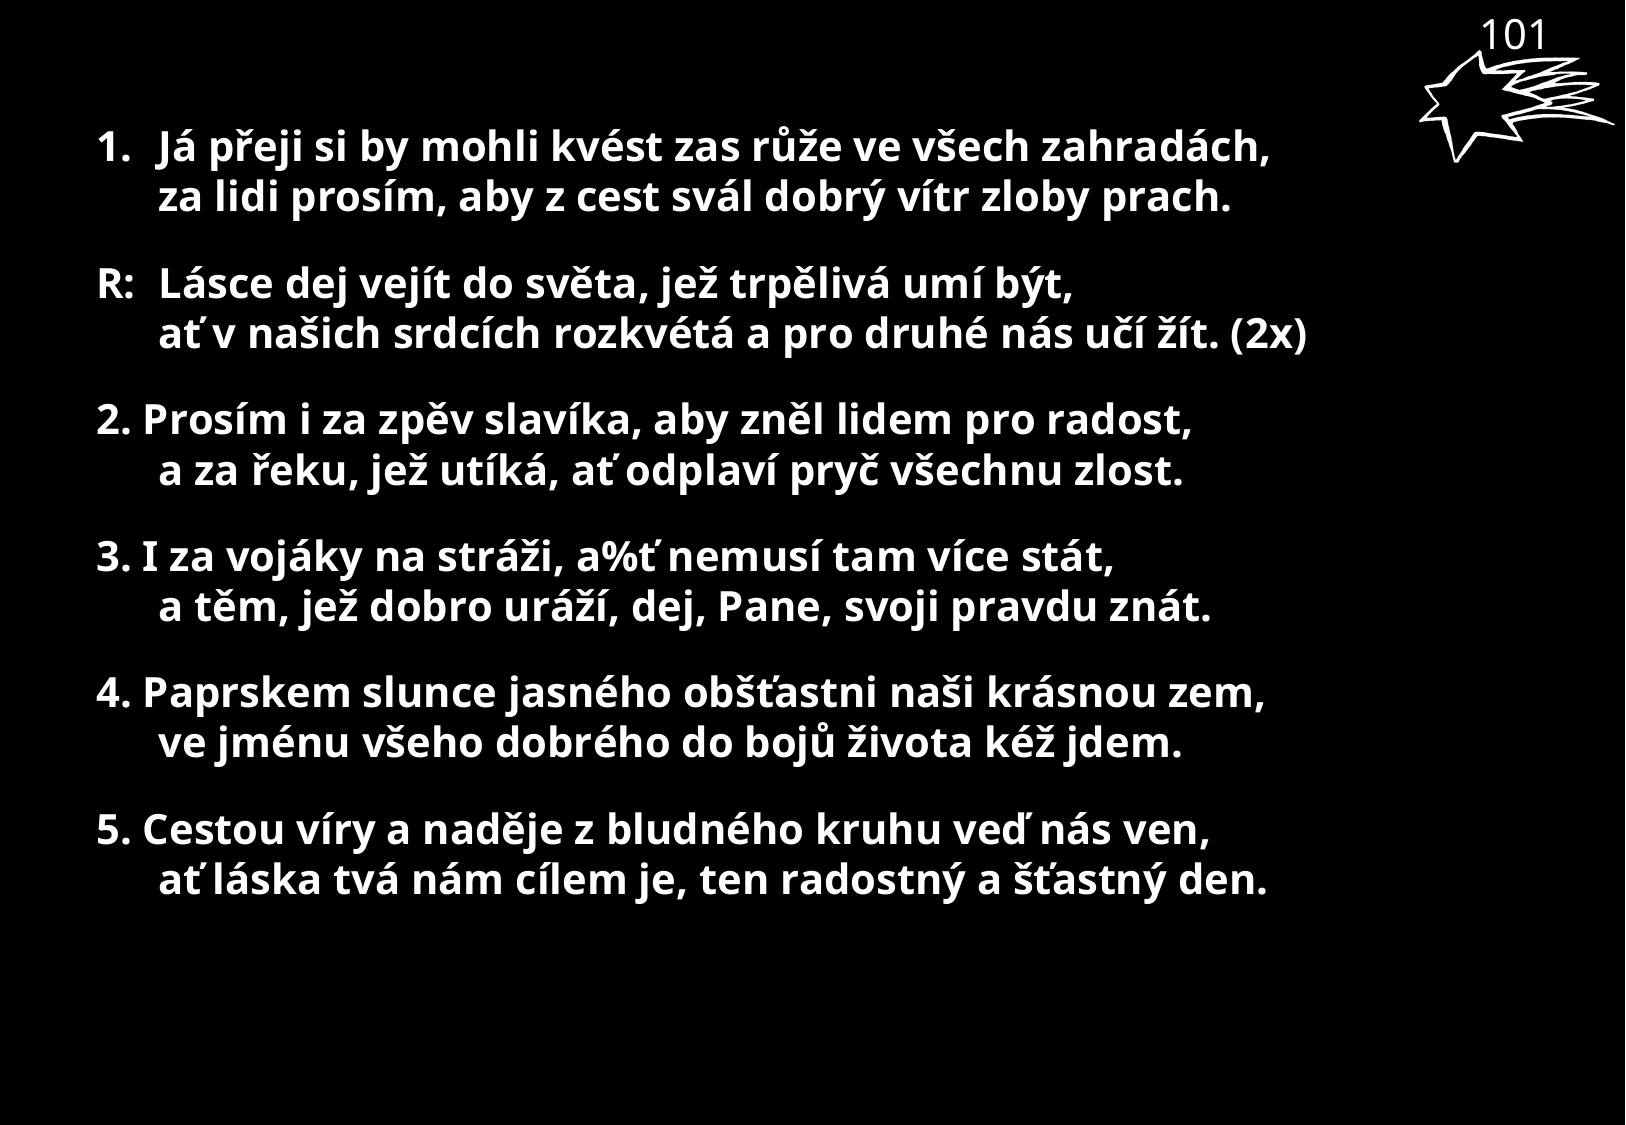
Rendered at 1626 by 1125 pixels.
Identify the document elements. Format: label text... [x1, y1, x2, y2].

text_box 101 [1405, 0, 1626, 66]
list Já přeji si by mohli kvést zas růže ve všech zahradách, za lidi prosím, aby z cest svál dobrý vítr zloby prach. R: Lásce dej vejít do světa, jež trpělivá umí být, ať v našich srdcích rozkvétá a pro druhé nás učí žít. (2x) 2. Prosím i za zpěv slavíka, aby zněl lidem pro radost, a za řeku, jež utíká, ať odplaví pryč všechnu zlost. 3. I za vojáky na stráži, a%ť nemusí tam více stát, a těm, jež dobro uráží, dej, Pane, svoji pravdu znát. 4. Paprskem slunce jasného obšťastni naši krásnou zem, ve jménu všeho dobrého do bojů života kéž jdem. 5. Cestou víry a naděje z bludného kruhu veď nás ven, ať láska tvá nám cílem je, ten radostný a šťastný den. [81, 112, 1544, 1101]
